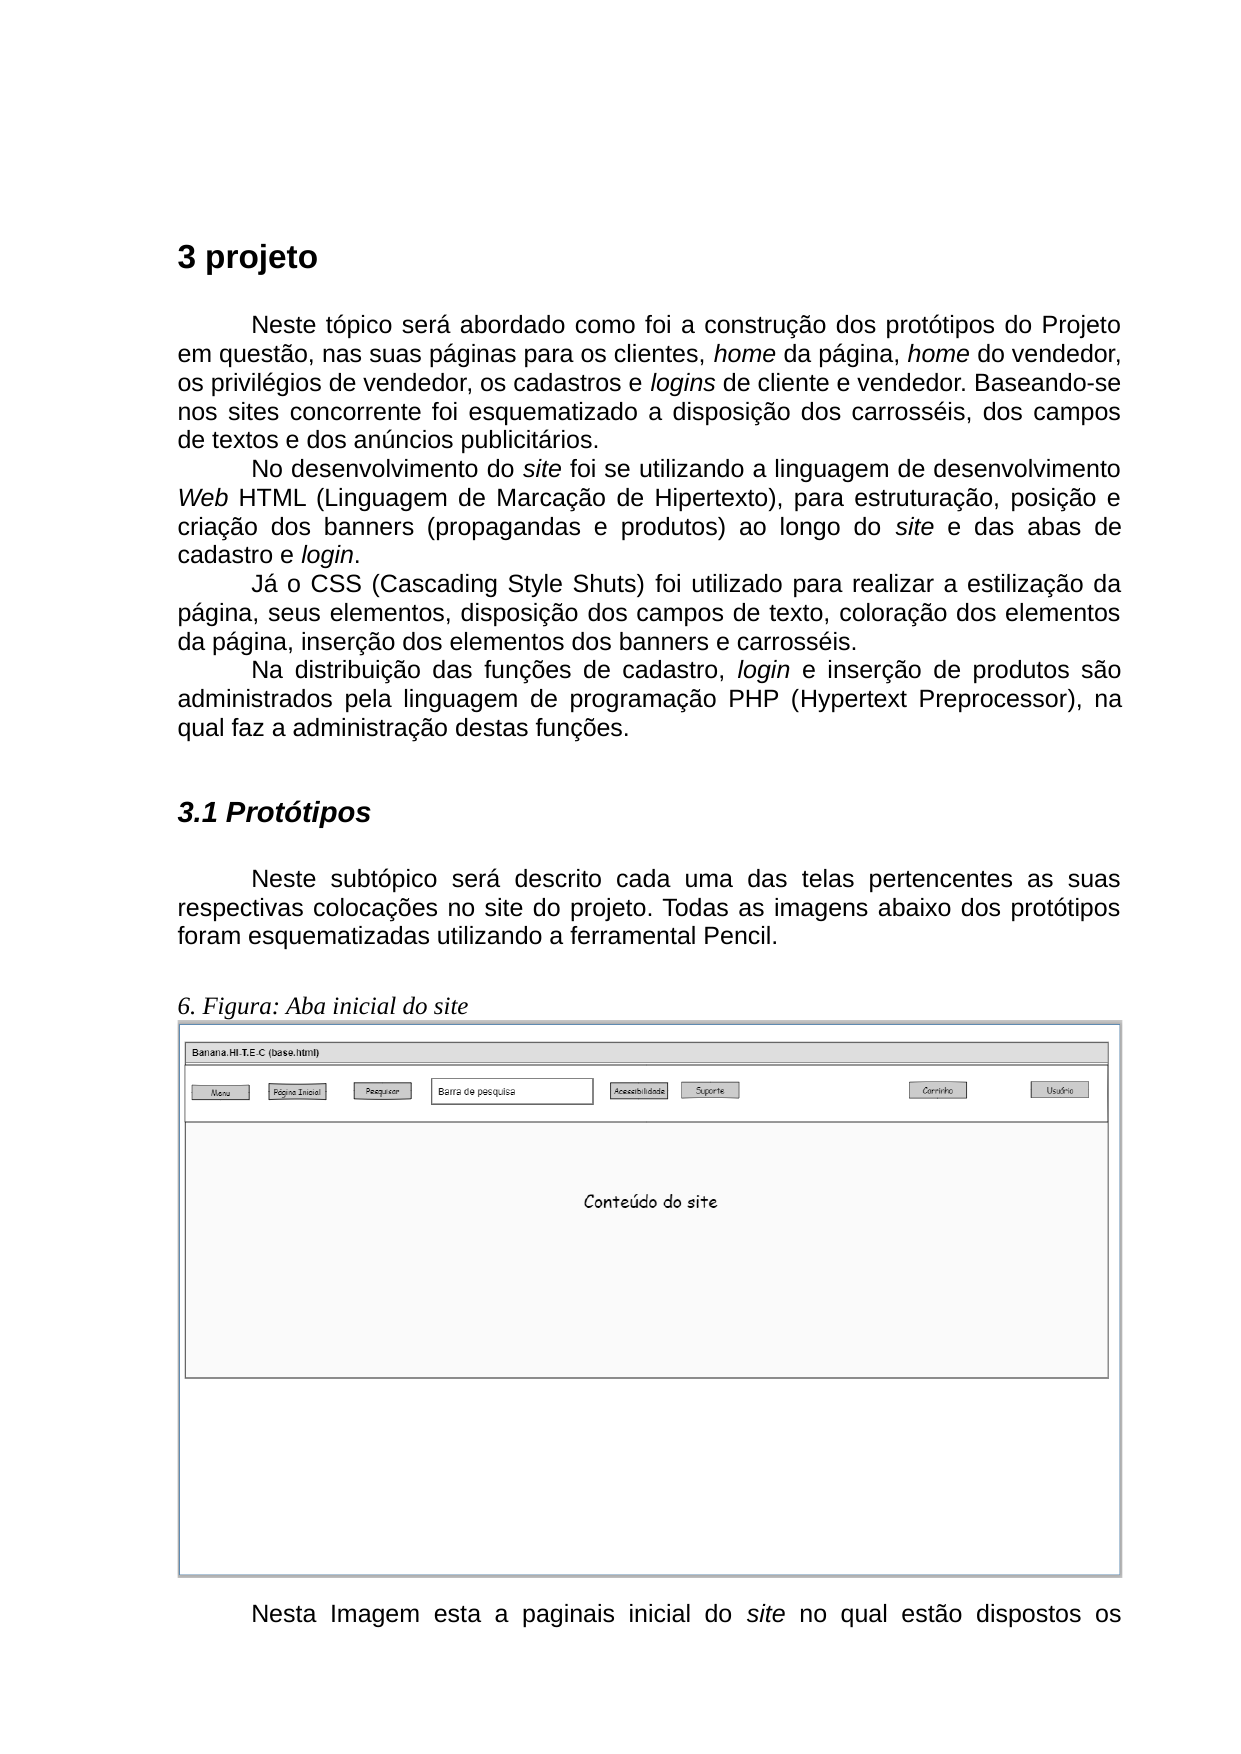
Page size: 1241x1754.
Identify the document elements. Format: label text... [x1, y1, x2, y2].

text Neste tópico será abordado como foi a construção dos protótipos do Projeto em questão, nas suas páginas para os clientes, home da página, home do vendedor, os privilégios de vendedor, os cadastros e logins de cliente e vendedor. Baseando-se nos sites concorrente foi esquematizado a disposição dos carrosséis, dos campos de textos e dos anúncios publicitários. [177, 310, 1122, 454]
text Nesta Imagem esta a paginais inicial do site no qual estão dispostos os [177, 1578, 1122, 1628]
subtitle 3.1 Protótipos [177, 795, 1122, 829]
text No desenvolvimento do site foi se utilizando a linguagem de desenvolvimento Web HTML (Linguagem de Marcação de Hipertexto), para estruturação, posição e criação dos banners (propagandas e produtos) ao longo do site e das abas de cadastro e login. [177, 454, 1122, 569]
subtitle 3 projeto [177, 237, 1122, 275]
text Na distribuição das funções de cadastro, login e inserção de produtos são administrados pela linguagem de programação PHP (Hypertext Preprocessor), na qual faz a administração destas funções. [177, 655, 1122, 742]
picture [177, 1020, 1123, 1578]
text Neste subtópico será descrito cada uma das telas pertencentes as suas respectivas colocações no site do projeto. Todas as imagens abaixo dos protótipos foram esquematizadas utilizando a ferramental Pencil. [177, 864, 1122, 950]
text Já o CSS (Cascading Style Shuts) foi utilizado para realizar a estilização da página, seus elementos, disposição dos campos de texto, coloração dos elementos da página, inserção dos elementos dos banners e carrosséis. [177, 569, 1122, 655]
text 6. Figura: Aba inicial do site [177, 991, 1122, 1020]
